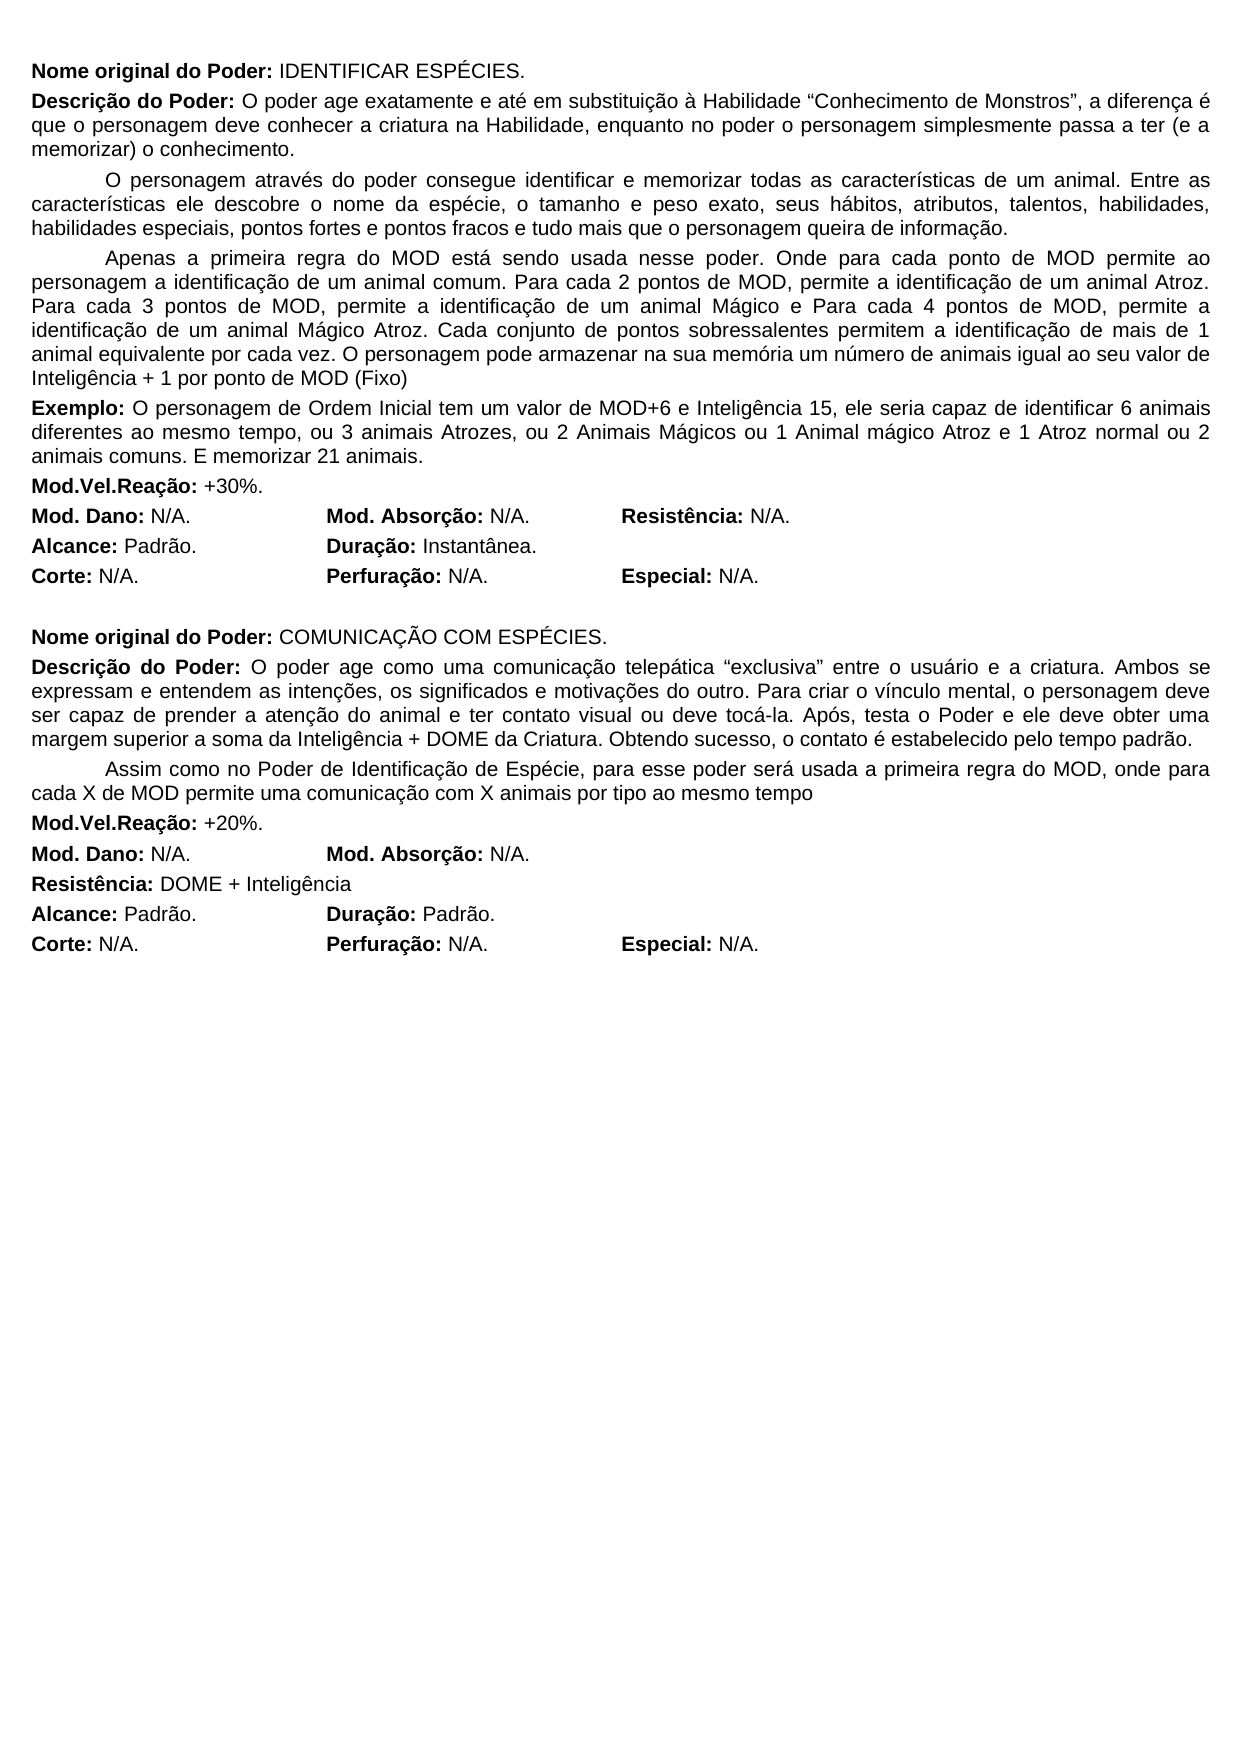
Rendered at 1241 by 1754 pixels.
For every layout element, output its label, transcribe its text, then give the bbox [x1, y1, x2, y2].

text Alcance: Padrão. Duração: Instantânea. [31, 534, 1212, 558]
text Nome original do Poder: IDENTIFICAR ESPÉCIES. [31, 59, 1212, 83]
text Corte: N/A. Perfuração: N/A. Especial: N/A. [31, 932, 1212, 956]
text Mod. Dano: N/A. Mod. Absorção: N/A. [31, 841, 1212, 865]
text Resistência: DOME + Inteligência [31, 872, 1212, 896]
text Alcance: Padrão. Duração: Padrão. [31, 902, 1212, 926]
text O personagem através do poder consegue identificar e memorizar todas as características de um animal. Entre as características ele descobre o nome da espécie, o tamanho e peso exato, seus hábitos, atributos, talentos, habilidades, habilidades especiais, pontos fortes e pontos fracos e tudo mais que o personagem queira de informação. [31, 167, 1212, 239]
text Mod. Dano: N/A. Mod. Absorção: N/A. Resistência: N/A. [31, 504, 1212, 528]
text Apenas a primeira regra do MOD está sendo usada nesse poder. Onde para cada ponto de MOD permite ao personagem a identificação de um animal comum. Para cada 2 pontos de MOD, permite a identificação de um animal Atroz. Para cada 3 pontos de MOD, permite a identificação de um animal Mágico e Para cada 4 pontos de MOD, permite a identificação de um animal Mágico Atroz. Cada conjunto de pontos sobressalentes permitem a identificação de mais de 1 animal equivalente por cada vez. O personagem pode armazenar na sua memória um número de animais igual ao seu valor de Inteligência + 1 por ponto de MOD (Fixo) [31, 246, 1212, 389]
text Corte: N/A. Perfuração: N/A. Especial: N/A. [31, 564, 1212, 588]
text Exemplo: O personagem de Ordem Inicial tem um valor de MOD+6 e Inteligência 15, ele seria capaz de identificar 6 animais diferentes ao mesmo tempo, ou 3 animais Atrozes, ou 2 Animais Mágicos ou 1 Animal mágico Atroz e 1 Atroz normal ou 2 animais comuns. E memorizar 21 animais. [31, 396, 1212, 467]
text Mod.Vel.Reação: +30%. [31, 474, 1212, 498]
text Descrição do Poder: O poder age como uma comunicação telepática “exclusiva” entre o usuário e a criatura. Ambos se expressam e entendem as intenções, os significados e motivações do outro. Para criar o vínculo mental, o personagem deve ser capaz de prender a atenção do animal e ter contato visual ou deve tocá-la. Após, testa o Poder e ele deve obter uma margem superior a soma da Inteligência + DOME da Criatura. Obtendo sucesso, o contato é estabelecido pelo tempo padrão. [31, 655, 1212, 751]
text Nome original do Poder: COMUNICAÇÃO COM ESPÉCIES. [31, 625, 1212, 649]
text Mod.Vel.Reação: +20%. [31, 811, 1212, 835]
text Descrição do Poder: O poder age exatamente e até em substituição à Habilidade “Conhecimento de Monstros”, a diferença é que o personagem deve conhecer a criatura na Habilidade, enquanto no poder o personagem simplesmente passa a ter (e a memorizar) o conhecimento. [31, 89, 1212, 161]
text Assim como no Poder de Identificação de Espécie, para esse poder será usada a primeira regra do MOD, onde para cada X de MOD permite uma comunicação com X animais por tipo ao mesmo tempo [31, 757, 1212, 805]
